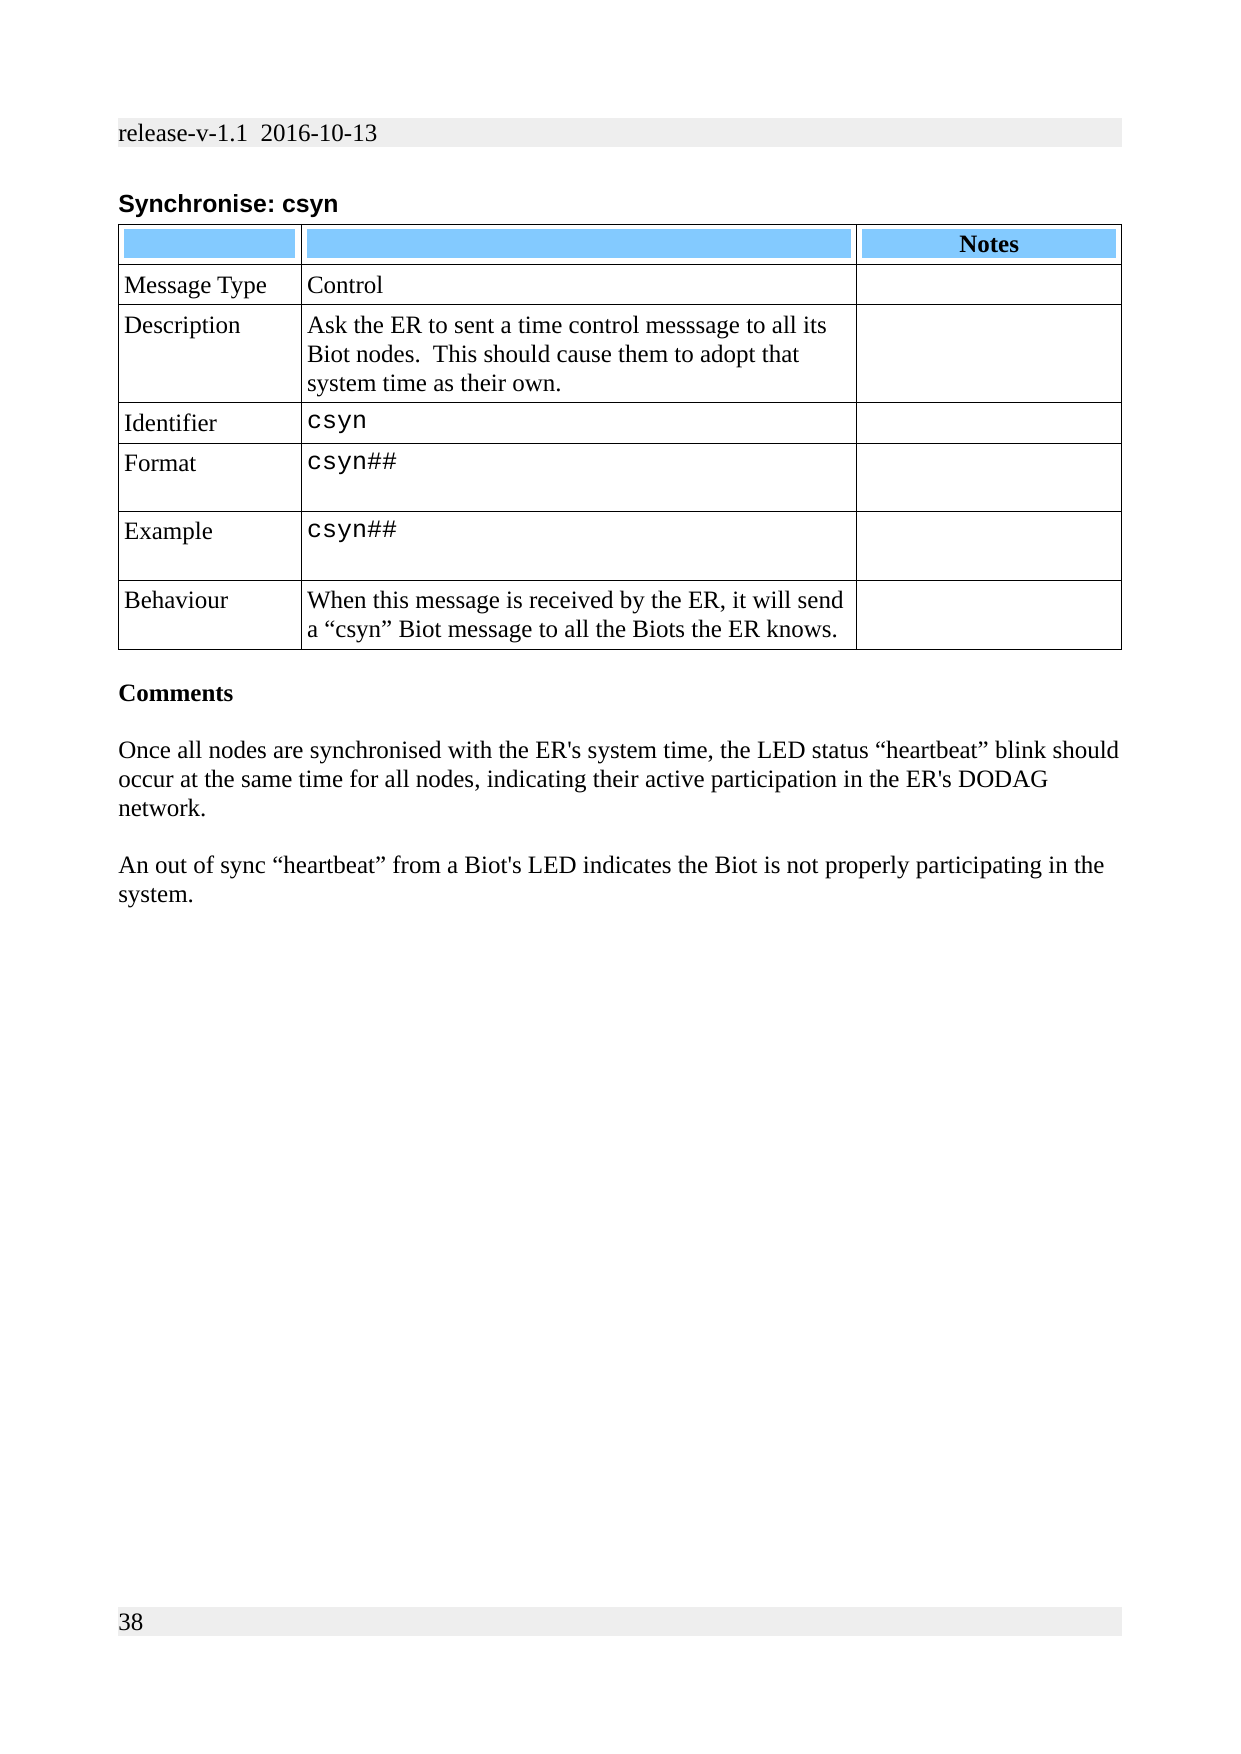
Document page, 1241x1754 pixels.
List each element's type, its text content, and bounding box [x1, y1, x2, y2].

subtitle Synchronise: csyn [118, 189, 1122, 217]
table_cell [857, 512, 1121, 580]
table_cell Message Type [119, 265, 301, 304]
table_cell Example [119, 512, 301, 580]
text Once all nodes are synchronised with the ER's system time, the LED status “heartbeat” blink should occur at the same time for all nodes, indicating their active participation in the ER's DODAG network. [118, 735, 1122, 821]
table_cell csyn [302, 403, 856, 442]
table_cell When this message is received by the ER, it will send a “csyn” Biot message to all the Biots the ER knows. [302, 581, 856, 649]
table_cell [857, 305, 1121, 402]
table_cell Format [119, 444, 301, 511]
table_cell [857, 403, 1121, 442]
table_cell [857, 265, 1121, 304]
table_header [302, 225, 856, 264]
table_cell csyn## [302, 444, 856, 511]
table_cell [857, 581, 1121, 649]
table_header [119, 225, 301, 264]
table_cell Description [119, 305, 301, 402]
table_cell Ask the ER to sent a time control messsage to all its Biot nodes. This should cause them to adopt that system time as their own. [302, 305, 856, 402]
text Comments [118, 678, 1122, 706]
table_cell [857, 444, 1121, 511]
table_cell csyn## [302, 512, 856, 580]
table_cell Behaviour [119, 581, 301, 649]
table_header Notes [857, 225, 1121, 264]
text An out of sync “heartbeat” from a Biot's LED indicates the Biot is not properly participating in the system. [118, 850, 1122, 908]
table_cell Control [302, 265, 856, 304]
table_cell Identifier [119, 403, 301, 442]
